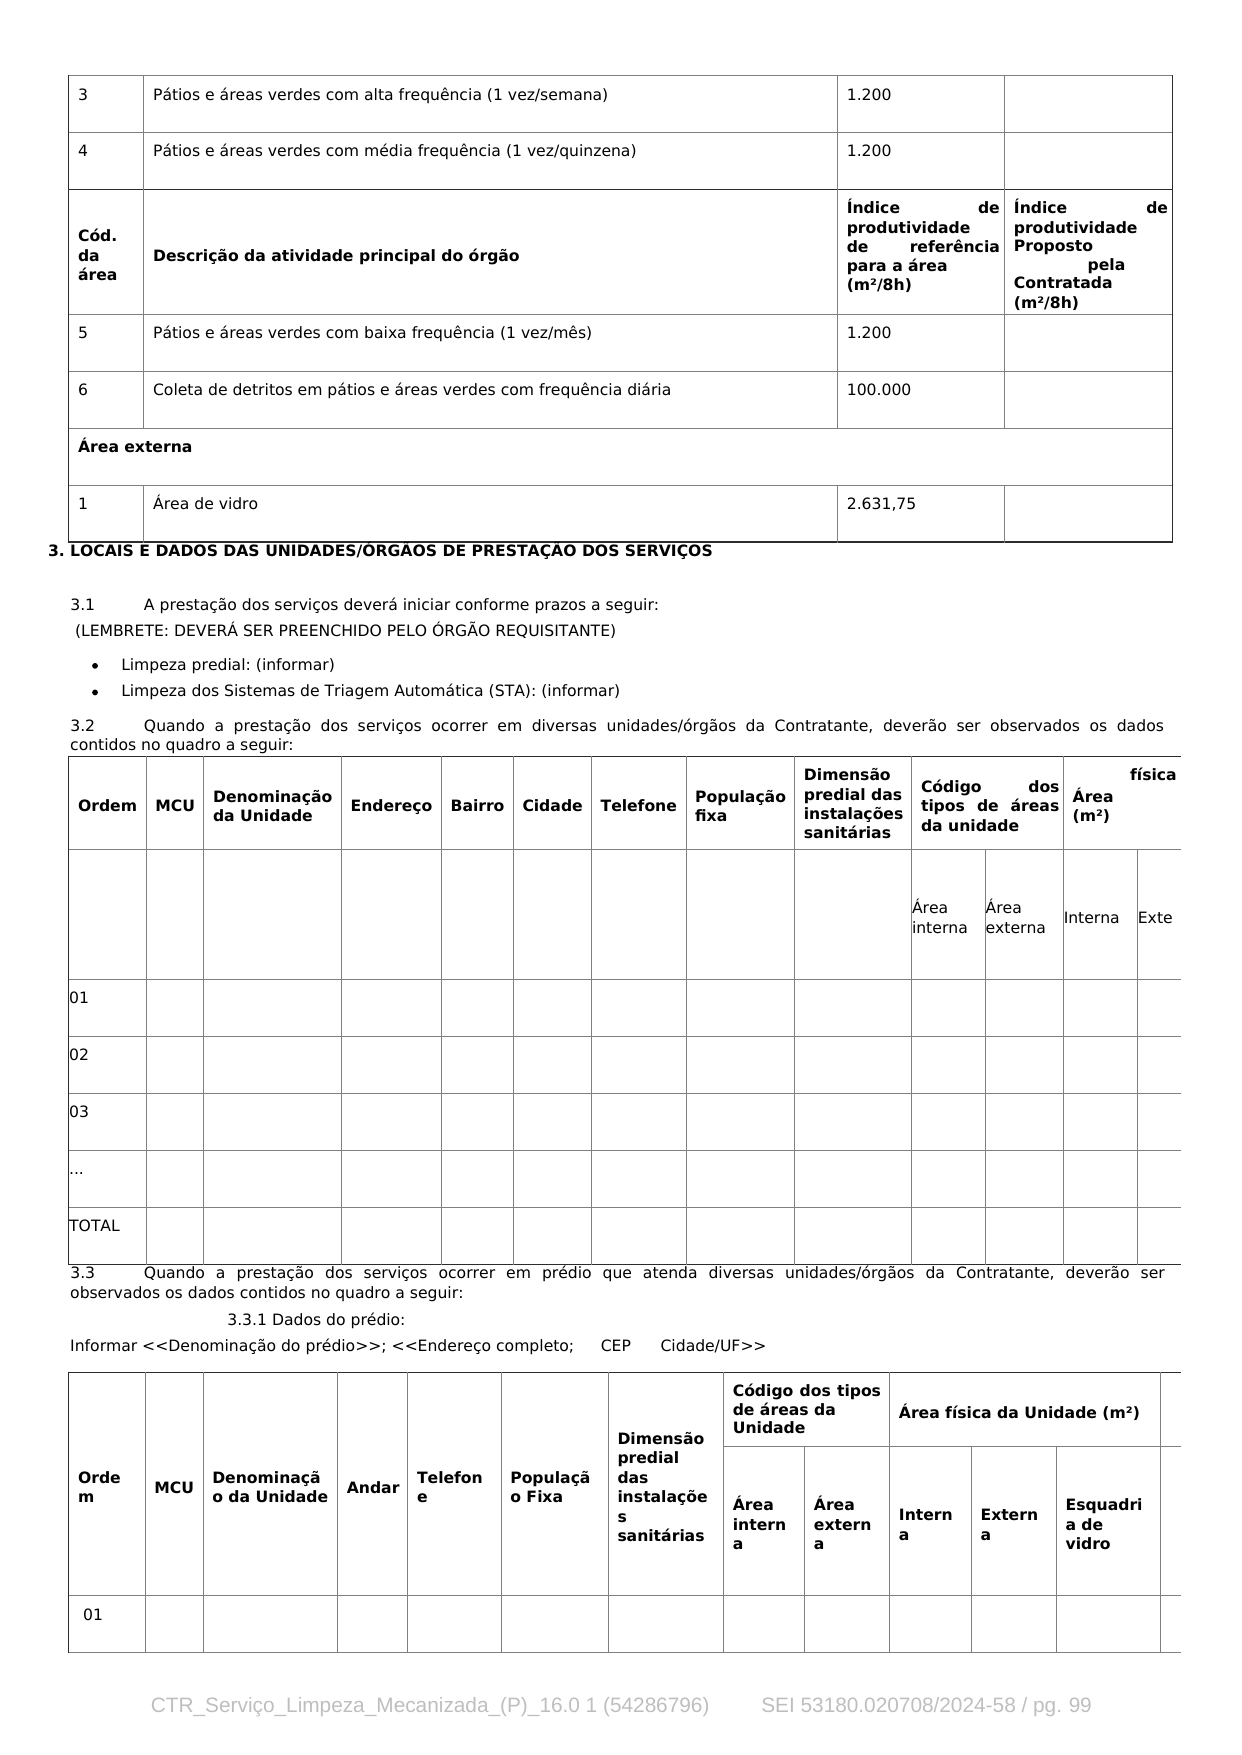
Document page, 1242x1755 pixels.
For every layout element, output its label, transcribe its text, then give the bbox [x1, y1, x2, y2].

table_cell [1005, 486, 1172, 541]
table_cell 01 [69, 1596, 145, 1652]
table_cell [1005, 315, 1172, 371]
list Quando a prestação dos serviços ocorrer em diversas unidades/órgãos da Contratante, deverão ser observados os dados contidos no quadro a seguir: [70, 717, 1166, 754]
table_header Denominação da Unidade [204, 757, 341, 848]
table_cell [912, 1208, 985, 1263]
table_header Dimensão predial das instalações sanitárias [609, 1373, 723, 1595]
table_cell [838, 429, 1005, 484]
table_header População Fixa [502, 1373, 608, 1595]
table_header Andar [338, 1373, 407, 1595]
table_cell [338, 1596, 407, 1652]
table_cell [442, 1037, 513, 1093]
table_cell [795, 1208, 911, 1263]
table_cell [805, 1596, 889, 1652]
table_cell [204, 1151, 341, 1207]
list Dados do prédio: [227, 1310, 1166, 1329]
table_cell [514, 1094, 591, 1150]
table_cell [408, 1596, 501, 1652]
table_cell [912, 980, 985, 1036]
table_cell 01 [69, 980, 146, 1036]
table_cell Área externa [69, 429, 838, 484]
table_cell Área de vidro [144, 486, 837, 541]
table_cell Área externa [986, 850, 1063, 979]
table_cell [442, 850, 513, 979]
table_cell [1005, 76, 1172, 132]
table_cell 02 [69, 1037, 146, 1093]
table_cell [342, 850, 441, 979]
table_header Área física da Unidade (m²) [890, 1373, 1160, 1446]
table_header População fixa [687, 757, 794, 848]
table_header Telefone [408, 1373, 501, 1595]
table_cell [204, 850, 341, 979]
table_cell [1057, 1596, 1160, 1652]
table_cell [592, 850, 686, 979]
table_header Denominação da Unidade [204, 1373, 337, 1595]
table_header Código dos tipos de áreas da Unidade [724, 1373, 889, 1446]
table_cell [146, 1596, 203, 1652]
table_cell [1161, 1596, 1181, 1652]
table_header Telefone [592, 757, 686, 848]
table_cell [724, 1596, 804, 1652]
table_cell Pátios e áreas verdes com média frequência (1 vez/quinzena) [144, 133, 837, 189]
table_header Ordem [69, 757, 146, 848]
table_cell [592, 1208, 686, 1263]
table_cell [795, 980, 911, 1036]
table_cell [592, 1037, 686, 1093]
table_cell [1138, 1094, 1181, 1150]
table_cell Índice de produtividade de referência para a área (m²/8h) [838, 190, 1004, 314]
table_cell [912, 1037, 985, 1093]
table_cell [1161, 1447, 1181, 1595]
table_cell [795, 1094, 911, 1150]
table_cell [1064, 1208, 1137, 1263]
table_cell [147, 1208, 203, 1263]
table_cell Área externa [805, 1447, 889, 1595]
table_cell [1138, 980, 1181, 1036]
table_header Bairro [442, 757, 513, 848]
table_cell [687, 1151, 794, 1207]
table_cell [592, 980, 686, 1036]
table_cell [147, 1094, 203, 1150]
table_cell [972, 1596, 1056, 1652]
table_cell Pátios e áreas verdes com baixa frequência (1 vez/mês) [144, 315, 837, 371]
table_cell [687, 980, 794, 1036]
table_cell [795, 1151, 911, 1207]
table_cell [147, 850, 203, 979]
table_cell [342, 1037, 441, 1093]
table_cell [986, 980, 1063, 1036]
table_cell [514, 1151, 591, 1207]
table_header Cidade [514, 757, 591, 848]
table_cell Pátios e áreas verdes com alta frequência (1 vez/semana) [144, 76, 837, 132]
list LOCAIS E DADOS DAS UNIDADES/ÓRGÃOS DE PRESTAÇÃO DOS SERVIÇOS [48, 542, 1183, 561]
table_cell [1138, 1208, 1181, 1263]
table_cell [147, 1151, 203, 1207]
table_cell [912, 1151, 985, 1207]
table_cell [1064, 1037, 1137, 1093]
table_header Endereço [342, 757, 441, 848]
text Informar <<Denominação do prédio>>; <<Endereço completo; CEP Cidade/UF>> [70, 1337, 1188, 1355]
table_cell 4 [69, 133, 143, 189]
table_cell [687, 850, 794, 979]
table_cell [1005, 429, 1172, 484]
table_cell [592, 1094, 686, 1150]
table_cell 1.200 [838, 133, 956, 189]
table_cell [514, 980, 591, 1036]
table_cell [204, 1596, 337, 1652]
table_cell 100.000 [838, 372, 1004, 428]
table_cell [986, 1151, 1063, 1207]
table_cell Esquadria de vidro [1057, 1447, 1160, 1595]
table_cell 5 [69, 315, 143, 371]
table_cell [592, 1151, 686, 1207]
table_cell [1005, 372, 1172, 428]
table_cell 03 [69, 1094, 146, 1150]
table_cell [147, 1037, 203, 1093]
table_cell Área interna [724, 1447, 804, 1595]
table_cell 1.200 [838, 315, 1004, 371]
table_cell [204, 1094, 341, 1150]
table_cell [442, 1151, 513, 1207]
table_header [1161, 1373, 1181, 1446]
table_cell 1.200 [838, 76, 956, 132]
list Quando a prestação dos serviços ocorrer em prédio que atenda diversas unidades/órgãos da Contratante, deverão ser observados os dados contidos no quadro a seguir: [70, 1265, 1166, 1302]
table_cell [342, 1094, 441, 1150]
table_cell [986, 1208, 1063, 1263]
table_cell [342, 980, 441, 1036]
table_cell [69, 850, 146, 979]
table_cell [687, 1094, 794, 1150]
table_cell [956, 133, 1004, 189]
table_cell [342, 1151, 441, 1207]
text Limpeza predial: (informar) [93, 656, 1166, 674]
table_cell [1138, 1151, 1181, 1207]
table_cell [342, 1208, 441, 1263]
table_cell Interna [1064, 850, 1137, 979]
table_cell TOTAL [69, 1208, 146, 1263]
table_cell [912, 1094, 985, 1150]
table_cell 1 [69, 486, 143, 541]
table_cell Área interna [912, 850, 985, 979]
table_header Dimensão predial das instalações sanitárias [795, 757, 911, 848]
list A prestação dos serviços deverá iniciar conforme prazos a seguir: [70, 595, 1166, 614]
table_cell [442, 980, 513, 1036]
table_cell Descrição da atividade principal do órgão [144, 190, 837, 314]
table_cell [986, 1037, 1063, 1093]
table_cell [514, 1037, 591, 1093]
table_cell [442, 1094, 513, 1150]
table_cell [204, 1037, 341, 1093]
table_cell [795, 1037, 911, 1093]
table_cell [609, 1596, 723, 1652]
table_cell Índice de produtividade Proposto pela Contratada (m²/8h) [1005, 190, 1172, 314]
table_cell [795, 850, 911, 979]
table_cell [687, 1208, 794, 1263]
table_cell Coleta de detritos em pátios e áreas verdes com frequência diária [144, 372, 837, 428]
table_header Ordem [69, 1373, 145, 1595]
table_cell Externa [972, 1447, 1056, 1595]
table_cell [502, 1596, 608, 1652]
table_cell [1005, 133, 1172, 189]
table_cell [986, 1094, 1063, 1150]
table_header MCU [146, 1373, 203, 1595]
text Limpeza dos Sistemas de Triagem Automática (STA): (informar) [93, 682, 1166, 701]
table_cell [147, 980, 203, 1036]
table_cell [687, 1037, 794, 1093]
table_cell [1064, 980, 1137, 1036]
table_cell [1064, 1094, 1137, 1150]
table_cell [1064, 1151, 1137, 1207]
table_cell [204, 1208, 341, 1263]
table_header MCU [147, 757, 203, 848]
table_cell [956, 76, 1004, 132]
table_cell Cód. da área [69, 190, 143, 314]
table_cell 2.631,75 [838, 486, 1004, 541]
table_cell Interna [890, 1447, 971, 1595]
table_cell Exte [1138, 850, 1181, 979]
table_cell [442, 1208, 513, 1263]
table_cell [514, 1208, 591, 1263]
table_cell [1138, 1037, 1181, 1093]
table_header física [1130, 757, 1181, 848]
table_cell [204, 980, 341, 1036]
table_cell [514, 850, 591, 979]
table_cell [890, 1596, 971, 1652]
table_cell 3 [69, 76, 143, 132]
table_header Área (m²) [1064, 757, 1130, 848]
table_cell ... [69, 1151, 146, 1207]
text (LEMBRETE: DEVERÁ SER PREENCHIDO PELO ÓRGÃO REQUISITANTE) [75, 622, 1166, 640]
table_header Código dos tipos de áreas da unidade [912, 757, 1063, 848]
table_cell 6 [69, 372, 143, 428]
